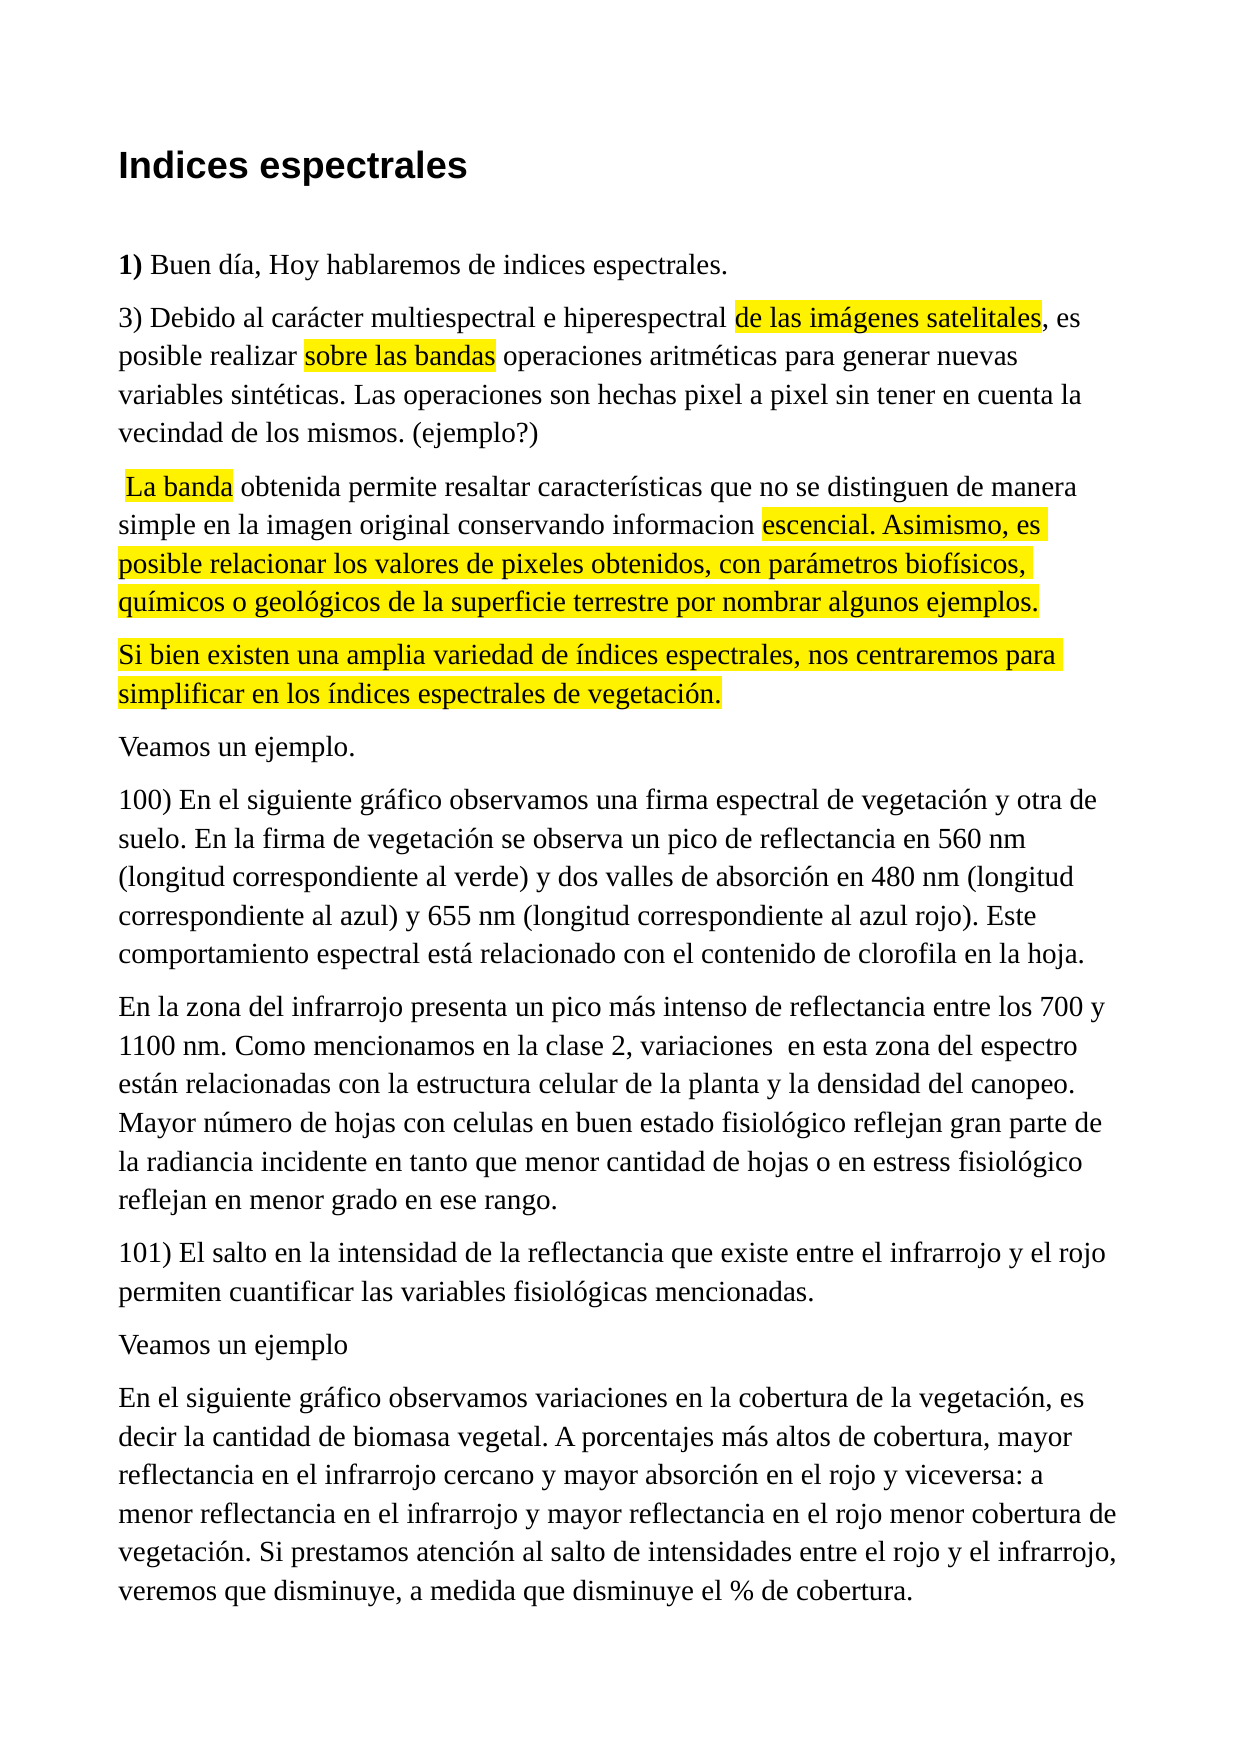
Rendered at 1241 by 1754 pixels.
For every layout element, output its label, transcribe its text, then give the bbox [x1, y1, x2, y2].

subtitle Indices espectrales [118, 143, 1122, 187]
text En el siguiente gráfico observamos variaciones en la cobertura de la vegetación, es decir la cantidad de biomasa vegetal. A porcentajes más altos de cobertura, mayor reflectancia en el infrarrojo cercano y mayor absorción en el rojo y viceversa: a menor reflectancia en el infrarrojo y mayor reflectancia en el rojo menor cobertura de vegetación. Si prestamos atención al salto de intensidades entre el rojo y el infrarrojo, veremos que disminuye, a medida que disminuye el % de cobertura. [118, 1380, 1122, 1606]
text Veamos un ejemplo [118, 1327, 1122, 1361]
text Si bien existen una amplia variedad de índices espectrales, nos centraremos para simplificar en los índices espectrales de vegetación. [118, 637, 1122, 709]
text 101) El salto en la intensidad de la reflectancia que existe entre el infrarrojo y el rojo permiten cuantificar las variables fisiológicas mencionadas. [118, 1235, 1122, 1307]
text 100) En el siguiente gráfico observamos una firma espectral de vegetación y otra de suelo. En la firma de vegetación se observa un pico de reflectancia en 560 nm (longitud correspondiente al verde) y dos valles de absorción en 480 nm (longitud correspondiente al azul) y 655 nm (longitud correspondiente al azul rojo). Este comportamiento espectral está relacionado con el contenido de clorofila en la hoja. [118, 782, 1122, 970]
text 3) Debido al carácter multiespectral e hiperespectral de las imágenes satelitales, es posible realizar sobre las bandas operaciones aritméticas para generar nuevas variables sintéticas. Las operaciones son hechas pixel a pixel sin tener en cuenta la vecindad de los mismos. (ejemplo?) [118, 300, 1122, 449]
text Veamos un ejemplo. [118, 729, 1122, 763]
text En la zona del infrarrojo presenta un pico más intenso de reflectancia entre los 700 y 1100 nm. Como mencionamos en la clase 2, variaciones en esta zona del espectro están relacionadas con la estructura celular de la planta y la densidad del canopeo. Mayor número de hojas con celulas en buen estado fisiológico reflejan gran parte de la radiancia incidente en tanto que menor cantidad de hojas o en estress fisiológico reflejan en menor grado en ese rango. [118, 989, 1122, 1216]
text 1) Buen día, Hoy hablaremos de indices espectrales. [118, 247, 1122, 280]
text La banda obtenida permite resaltar características que no se distinguen de manera simple en la imagen original conservando informacion escencial. Asimismo, es posible relacionar los valores de pixeles obtenidos, con parámetros biofísicos, químicos o geológicos de la superficie terrestre por nombrar algunos ejemplos. [118, 469, 1122, 618]
